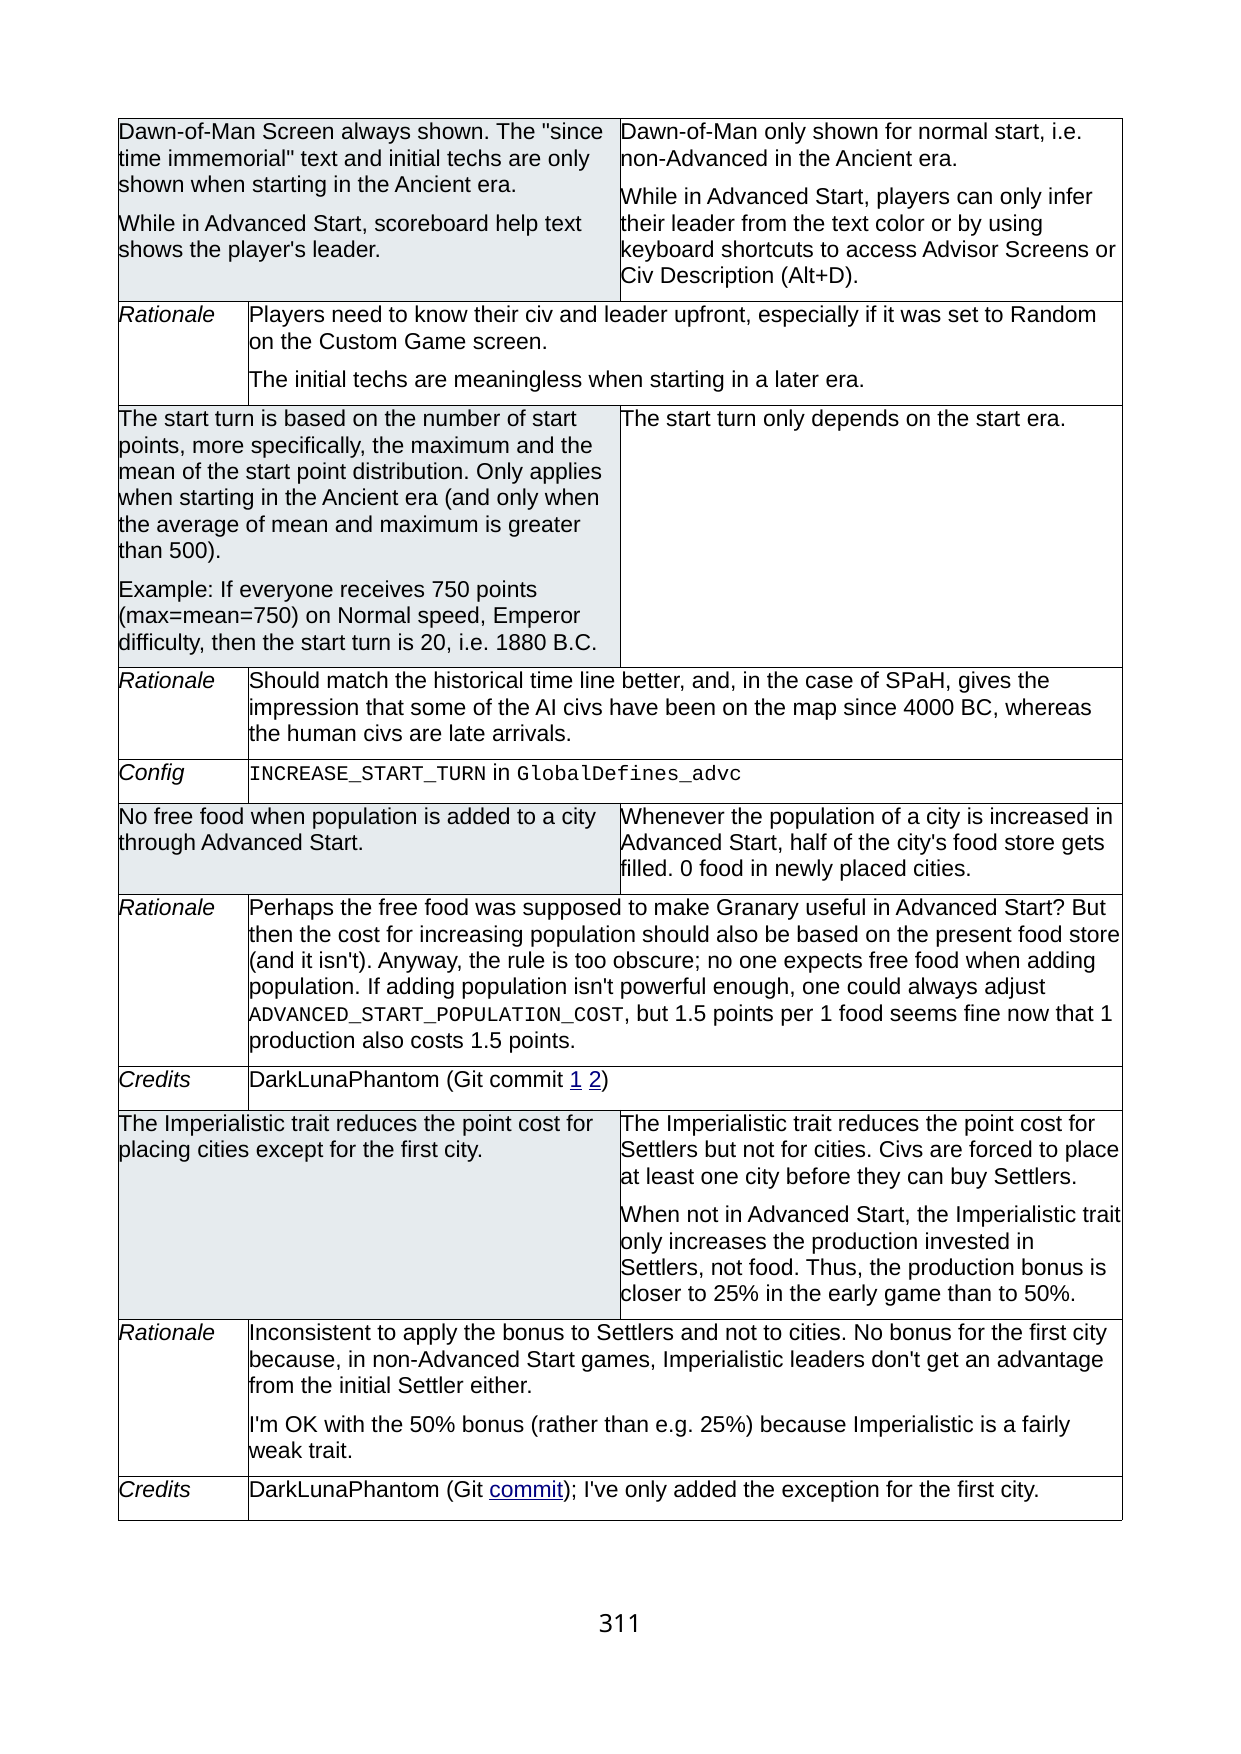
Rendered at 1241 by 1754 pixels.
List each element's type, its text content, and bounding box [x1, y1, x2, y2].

table_cell Config [119, 760, 248, 802]
table_cell Dawn-of-Man only shown for normal start, i.e. non-Advanced in the Ancient era. While in Advanced Start, players can only infer their leader from the text color or by using keyboard shortcuts to access Advisor Screens or Civ Description (Alt+D). [621, 119, 1122, 301]
table_cell Rationale [119, 668, 248, 759]
table_cell The start turn is based on the number of start points, more specifically, the maximum and the mean of the start point distribution. Only applies when starting in the Ancient era (and only when the average of mean and maximum is greater than 500). Example: If everyone receives 750 points (max=mean=750) on Normal speed, Emperor difficulty, then the start turn is 20, i.e. 1880 B.C. [119, 406, 620, 667]
table_cell Rationale [119, 895, 248, 1066]
table_cell INCREASE_START_TURN in GlobalDefines_advc [249, 760, 1122, 802]
table_cell DarkLunaPhantom (Git commit 1 2) [249, 1067, 1122, 1110]
table_cell Inconsistent to apply the bonus to Settlers and not to cities. No bonus for the first city because, in non-Advanced Start games, Imperialistic leaders don't get an advantage from the initial Settler either. I'm OK with the 50% bonus (rather than e.g. 25%) because Imperialistic is a fairly weak trait. [249, 1320, 1122, 1476]
table_cell Whenever the population of a city is increased in Advanced Start, half of the city's food store gets filled. 0 food in newly placed cities. [621, 804, 1122, 894]
table_cell The Imperialistic trait reduces the point cost for placing cities except for the first city. [119, 1111, 620, 1319]
table_cell DarkLunaPhantom (Git commit); I've only added the exception for the first city. [249, 1477, 1122, 1519]
table_cell Rationale [119, 1320, 248, 1476]
table_cell Perhaps the free food was supposed to make Granary useful in Advanced Start? But then the cost for increasing population should also be based on the present food store (and it isn't). Anyway, the rule is too obscure; no one expects free food when adding population. If adding population isn't powerful enough, one could always adjust ADVANCED_START_POPULATION_COST, but 1.5 points per 1 food seems fine now that 1 production also costs 1.5 points. [249, 895, 1122, 1066]
table_cell The start turn only depends on the start era. [621, 406, 1122, 667]
table_cell Should match the historical time line better, and, in the case of SPaH, gives the impression that some of the AI civs have been on the map since 4000 BC, whereas the human civs are late arrivals. [249, 668, 1122, 759]
table_cell Credits [119, 1067, 248, 1110]
table_cell No free food when population is added to a city through Advanced Start. [119, 804, 620, 894]
table_cell Rationale [119, 302, 248, 405]
table_cell Dawn-of-Man Screen always shown. The "since time immemorial" text and initial techs are only shown when starting in the Ancient era. While in Advanced Start, scoreboard help text shows the player's leader. [119, 119, 620, 301]
table_cell Credits [119, 1477, 248, 1519]
table_cell Players need to know their civ and leader upfront, especially if it was set to Random on the Custom Game screen. The initial techs are meaningless when starting in a later era. [249, 302, 1122, 405]
table_cell The Imperialistic trait reduces the point cost for Settlers but not for cities. Civs are forced to place at least one city before they can buy Settlers. When not in Advanced Start, the Imperialistic trait only increases the production invested in Settlers, not food. Thus, the production bonus is closer to 25% in the early game than to 50%. [621, 1111, 1122, 1319]
